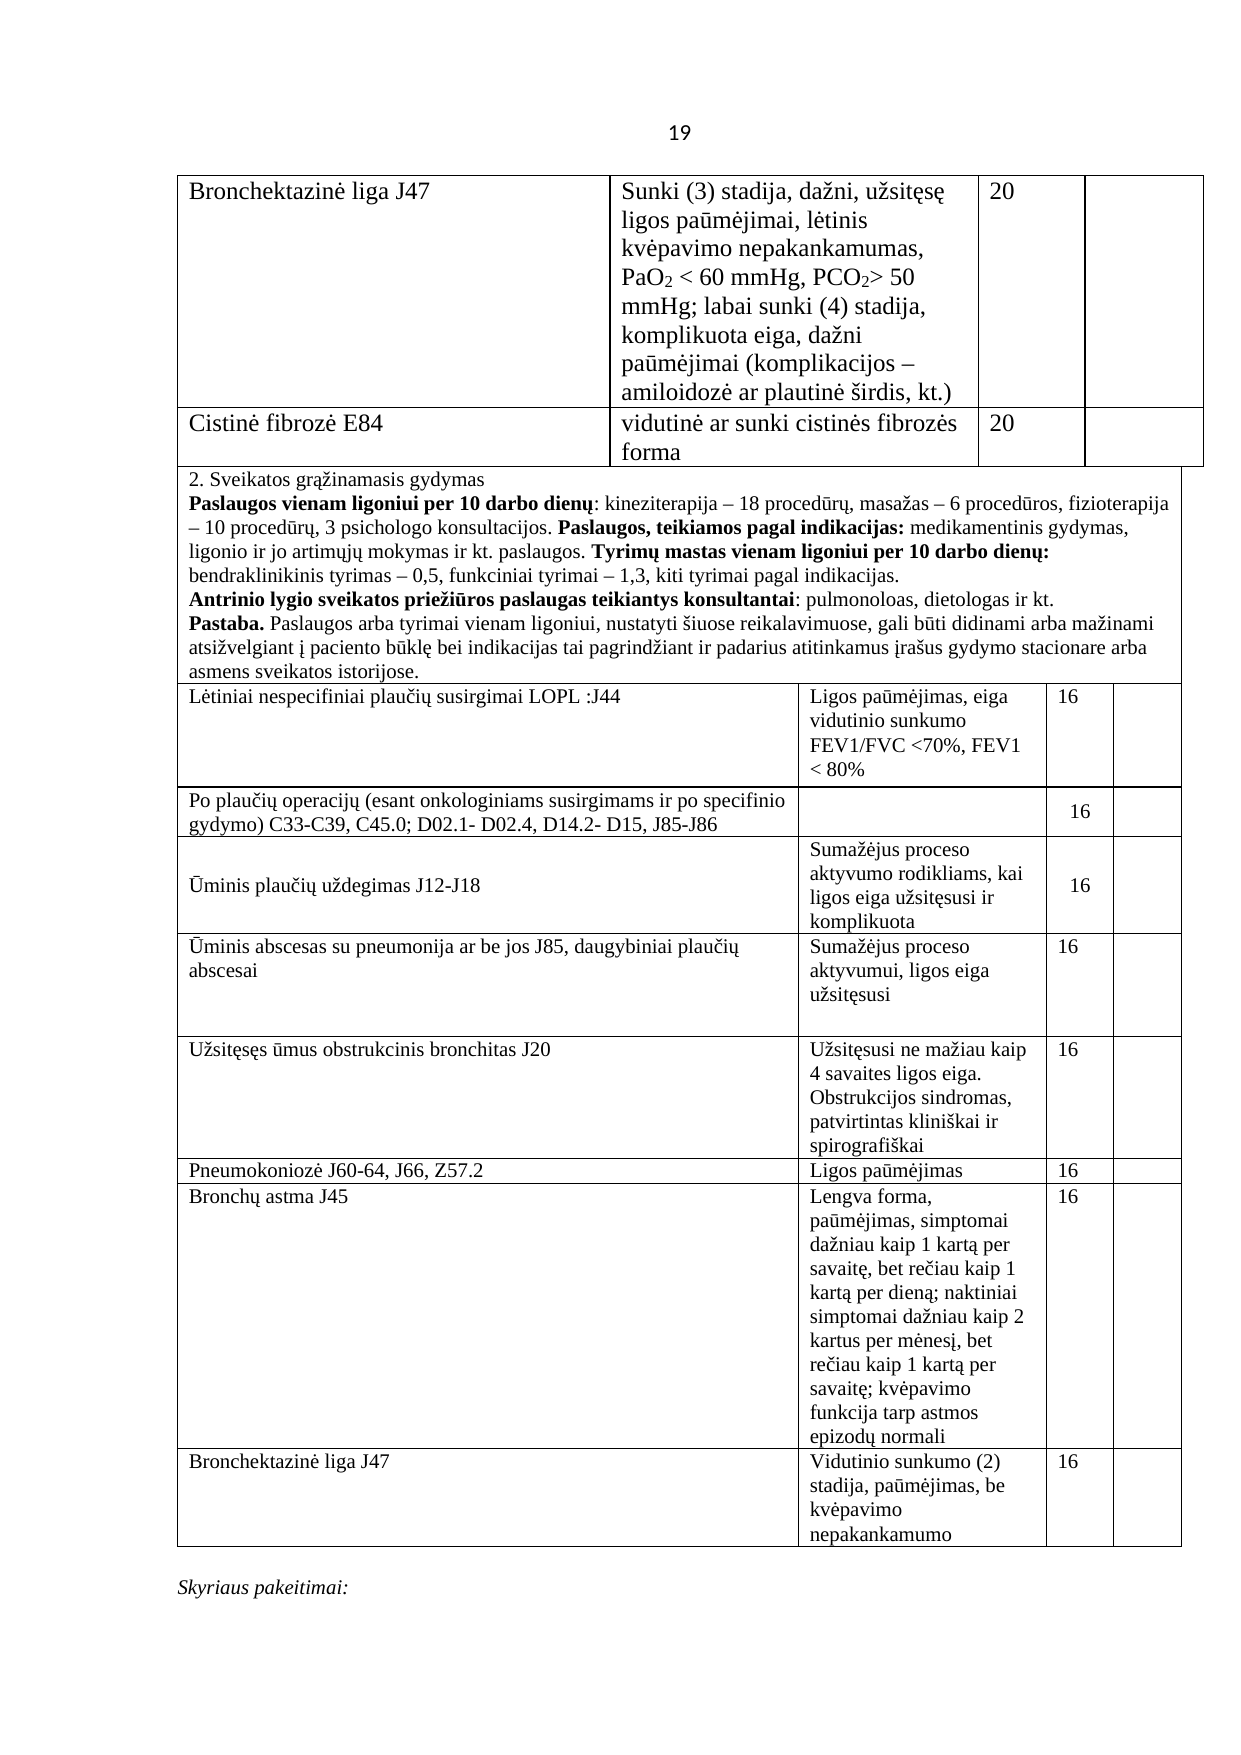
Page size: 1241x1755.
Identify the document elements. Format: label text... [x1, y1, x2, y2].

table_cell [1182, 1183, 1204, 1448]
table_cell Sumažėjus proceso aktyvumui, ligos eiga užsitęsusi [799, 934, 1046, 1036]
table_cell [1182, 786, 1204, 836]
table_cell [1182, 836, 1204, 933]
table_cell [1182, 1448, 1204, 1546]
table_cell [799, 788, 1046, 836]
table_cell 16 [1047, 788, 1113, 836]
table_cell Bronchų astma J45 [178, 1184, 798, 1448]
table_cell Bronchektazinė liga J47 [178, 176, 609, 407]
table_cell Po plaučių operacijų (esant onkologiniams susirgimams ir po specifinio gydymo) C33-C39, C45.0; D02.1- D02.4, D14.2- D15, J85-J86 [178, 788, 798, 836]
table_cell 20 [979, 408, 1084, 466]
table_cell Pneumokoniozė J60-64, J66, Z57.2 [178, 1159, 798, 1182]
table_cell 16 [1047, 1184, 1113, 1448]
table_cell [1114, 1159, 1181, 1182]
table_cell 16 [1047, 837, 1113, 933]
table_cell Vidutinio sunkumo (2) stadija, paūmėjimas, be kvėpavimo nepakankamumo [799, 1449, 1046, 1546]
table_cell 16 [1047, 1159, 1113, 1182]
table_cell [1114, 788, 1181, 836]
table_cell Užsitęsęs ūmus obstrukcinis bronchitas J20 [178, 1037, 798, 1157]
table_cell 16 [1047, 684, 1113, 786]
table_cell [1114, 684, 1181, 786]
table_cell [1182, 467, 1204, 683]
table_cell Lengva forma, paūmėjimas, simptomai dažniau kaip 1 kartą per savaitę, bet rečiau kaip 1 kartą per dieną; naktiniai simptomai dažniau kaip 2 kartus per mėnesį, bet rečiau kaip 1 kartą per savaitę; kvėpavimo funkcija tarp astmos epizodų normali [799, 1184, 1046, 1448]
table_cell Sunki (3) stadija, dažni, užsitęsę ligos paūmėjimai, lėtinis kvėpavimo nepakankamumas, PaO2 < 60 mmHg, PCO2> 50 mmHg; labai sunki (4) stadija, komplikuota eiga, dažni paūmėjimai (komplikacijos – amiloidozė ar plautinė širdis, kt.) [611, 176, 978, 407]
text Skyriaus pakeitimai: [177, 1575, 1181, 1599]
table_cell [1114, 1037, 1181, 1157]
table_cell Cistinė fibrozė E84 [178, 408, 609, 466]
table_cell 20 [979, 176, 1084, 407]
table_cell 16 [1047, 934, 1113, 1036]
table_cell Ūminis plaučių uždegimas J12-J18 [178, 837, 798, 933]
table_cell [1182, 1036, 1204, 1157]
table_cell Bronchektazinė liga J47 [178, 1449, 798, 1546]
table_cell Ūminis abscesas su pneumonija ar be jos J85, daugybiniai plaučių abscesai [178, 934, 798, 1036]
table_cell vidutinė ar sunki cistinės fibrozės forma [611, 408, 978, 466]
table_cell [1182, 933, 1204, 1036]
table_cell [1182, 1158, 1204, 1182]
table_cell [1114, 1449, 1181, 1546]
table_cell 2. Sveikatos grąžinamasis gydymas Paslaugos vienam ligoniui per 10 darbo dienų: kineziterapija – 18 procedūrų, masažas – 6 procedūros, fizioterapija – 10 procedūrų, 3 psichologo konsultacijos. Paslaugos, teikiamos pagal indikacijas: medikamentinis gydymas, ligonio ir jo artimųjų mokymas ir kt. paslaugos. Tyrimų mastas vienam ligoniui per 10 darbo dienų: bendraklinikinis tyrimas – 0,5, funkciniai tyrimai – 1,3, kiti tyrimai pagal indikacijas. Antrinio lygio sveikatos priežiūros paslaugas teikiantys konsultantai: pulmonoloas, dietologas ir kt. Pastaba. Paslaugos arba tyrimai vienam ligoniui, nustatyti šiuose reikalavimuose, gali būti didinami arba mažinami atsižvelgiant į paciento būklę bei indikacijas tai pagrindžiant ir padarius atitinkamus įrašus gydymo stacionare arba asmens sveikatos istorijose. [178, 467, 1181, 683]
table_cell [1086, 176, 1203, 407]
table_cell [1114, 837, 1181, 933]
table_cell [1114, 1184, 1181, 1448]
table_cell Ligos paūmėjimas [799, 1159, 1046, 1182]
table_cell Lėtiniai nespecifiniai plaučių susirgimai LOPL :J44 [178, 684, 798, 786]
table_cell 16 [1047, 1037, 1113, 1157]
table_cell [1114, 934, 1181, 1036]
table_cell [1182, 683, 1204, 786]
table_cell Užsitęsusi ne mažiau kaip 4 savaites ligos eiga. Obstrukcijos sindromas, patvirtintas kliniškai ir spirografiškai [799, 1037, 1046, 1157]
table_cell Sumažėjus proceso aktyvumo rodikliams, kai ligos eiga užsitęsusi ir komplikuota [799, 837, 1046, 933]
table_cell [1086, 408, 1203, 466]
table_cell 16 [1047, 1449, 1113, 1546]
table_cell Ligos paūmėjimas, eiga vidutinio sunkumo FEV1/FVC <70%, FEV1 < 80% [799, 684, 1046, 786]
